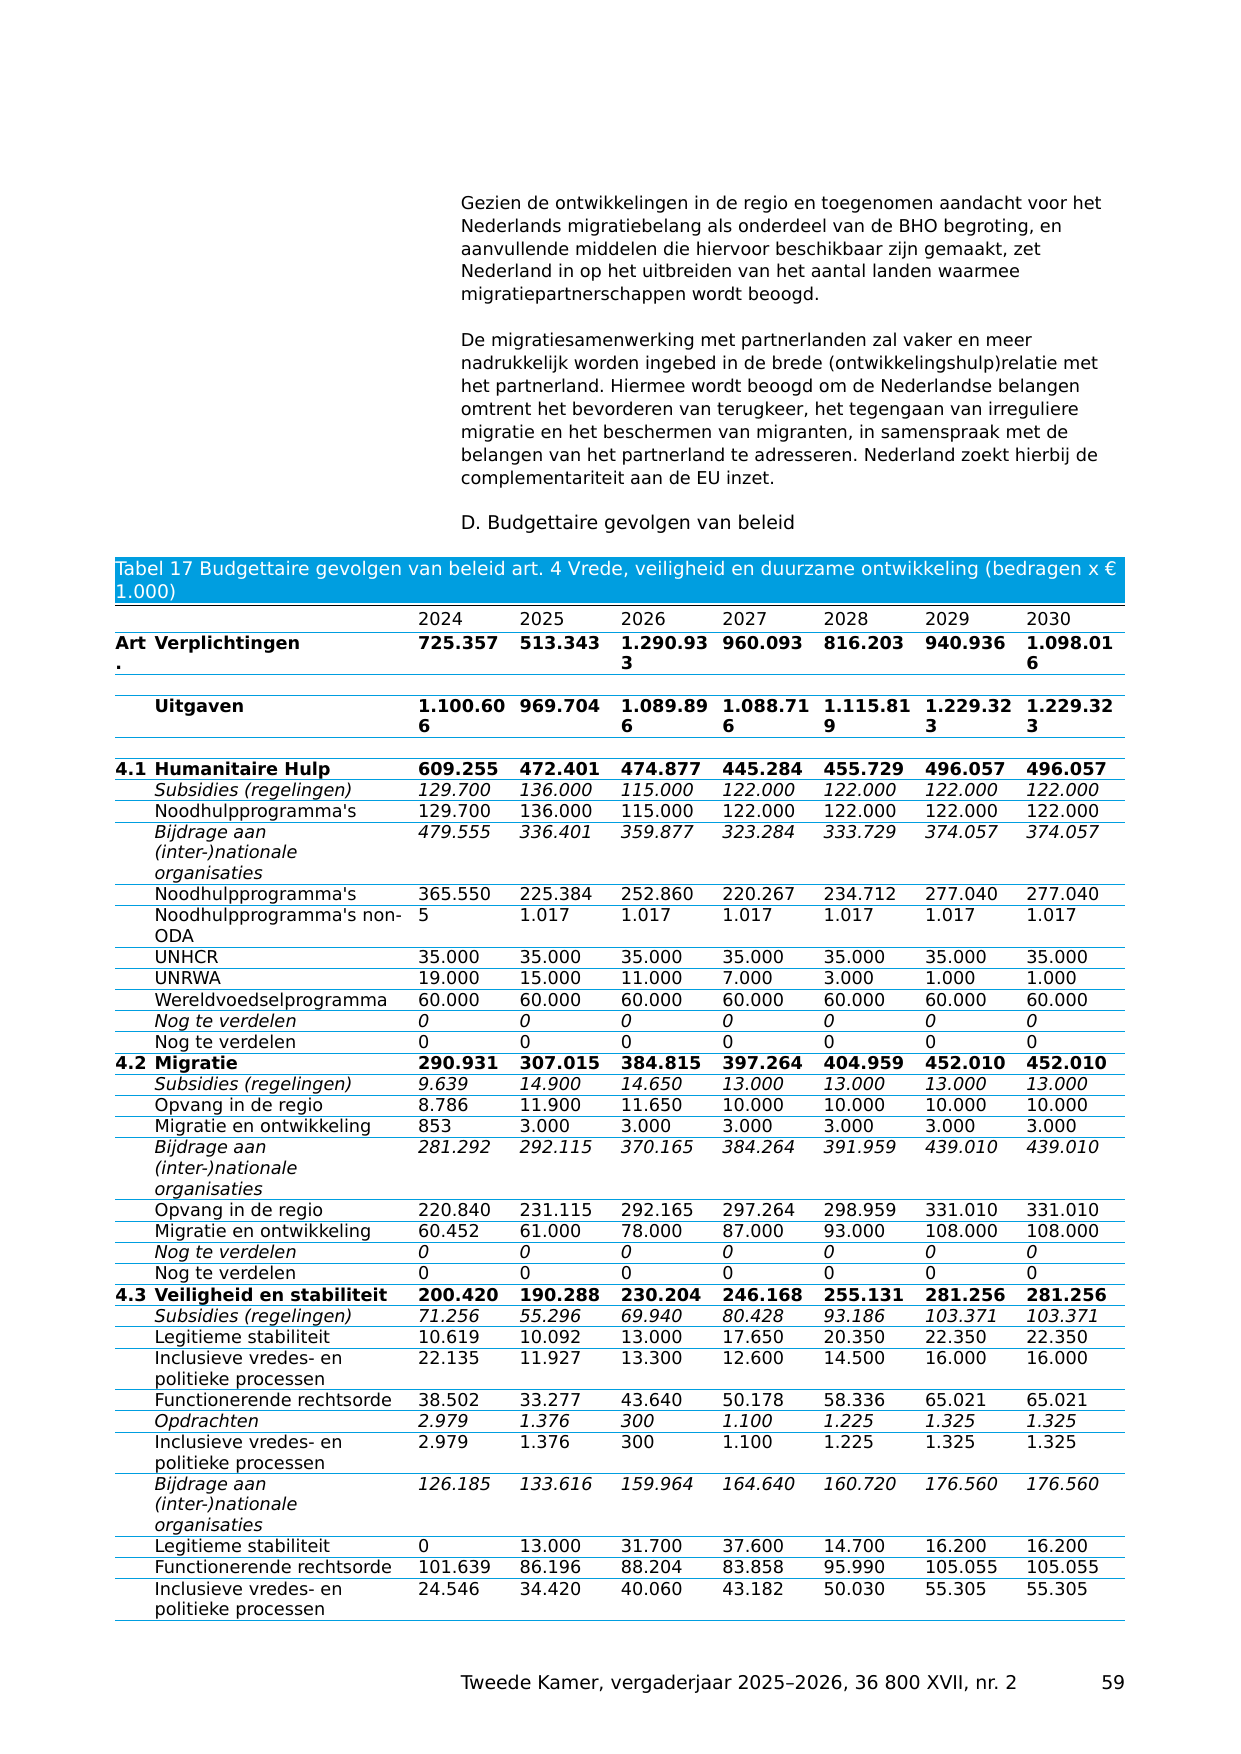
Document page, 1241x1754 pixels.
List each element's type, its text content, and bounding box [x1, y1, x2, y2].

table_cell 16.200 [1023, 1537, 1125, 1557]
table_cell 60.000 [618, 990, 719, 1010]
table_cell 0 [922, 1032, 1023, 1052]
table_cell 1.017 [618, 906, 719, 947]
table_cell 445.284 [719, 759, 820, 779]
table_cell 93.186 [820, 1306, 922, 1326]
table_cell [115, 1474, 151, 1536]
table_cell 38.502 [415, 1390, 516, 1410]
table_cell Nog te verdelen [151, 1011, 415, 1031]
table_cell 496.057 [1023, 759, 1125, 779]
table_cell 0 [516, 1264, 618, 1284]
table_cell 609.255 [415, 759, 516, 779]
table_cell 474.877 [618, 759, 719, 779]
table_cell 0 [1023, 1032, 1125, 1052]
table_cell 374.057 [1023, 823, 1125, 884]
table_cell 19.000 [415, 969, 516, 989]
table_cell 176.560 [1023, 1474, 1125, 1536]
table_cell Migratie en ontwikkeling [151, 1117, 415, 1137]
table_cell Inclusieve vredes- en politieke processen [151, 1579, 415, 1620]
table_cell Verplichtingen [151, 633, 415, 674]
table_cell 960.093 [719, 633, 820, 674]
table_cell 1.229.323 [922, 696, 1023, 737]
table_cell [115, 1327, 151, 1347]
table_cell 300 [618, 1433, 719, 1473]
table_cell [516, 738, 618, 758]
table_cell 122.000 [719, 780, 820, 800]
table_cell 969.704 [516, 696, 618, 737]
table_cell 35.000 [719, 948, 820, 968]
table_cell 220.267 [719, 885, 820, 905]
table_cell Functionerende rechtsorde [151, 1390, 415, 1410]
table_cell [115, 1200, 151, 1221]
table_cell 55.305 [1023, 1579, 1125, 1620]
table_cell 333.729 [820, 823, 922, 884]
table_cell 1.325 [1023, 1411, 1125, 1431]
table_cell 0 [516, 1011, 618, 1031]
table_cell [115, 1032, 151, 1052]
table_cell 190.288 [516, 1285, 618, 1305]
table_cell 122.000 [820, 780, 922, 800]
table_cell 2024 [415, 606, 516, 632]
table_cell 0 [618, 1243, 719, 1263]
table_cell [115, 1075, 151, 1095]
table_cell 300 [618, 1411, 719, 1431]
table_cell 10.619 [415, 1327, 516, 1347]
table_cell Noodhulpprogramma's [151, 801, 415, 821]
table_cell 129.700 [415, 780, 516, 800]
table_cell [115, 1433, 151, 1473]
table_cell 60.000 [415, 990, 516, 1010]
table_cell 255.131 [820, 1285, 922, 1305]
table_cell 0 [415, 1032, 516, 1052]
table_cell 10.092 [516, 1327, 618, 1347]
table_cell 404.959 [820, 1054, 922, 1073]
table_cell 129.700 [415, 801, 516, 821]
table_cell Opvang in de regio [151, 1200, 415, 1221]
table_cell 60.000 [922, 990, 1023, 1010]
table_cell [115, 1264, 151, 1284]
table_cell [922, 738, 1023, 758]
table_cell 1.098.016 [1023, 633, 1125, 674]
table_cell 14.700 [820, 1537, 922, 1557]
table_cell 86.196 [516, 1558, 618, 1578]
table_cell 40.060 [618, 1579, 719, 1620]
table_cell 439.010 [1023, 1138, 1125, 1199]
table_cell [415, 675, 516, 695]
table_cell 37.600 [719, 1537, 820, 1557]
table_cell 2028 [820, 606, 922, 632]
table_cell 298.959 [820, 1200, 922, 1221]
table_cell 290.931 [415, 1054, 516, 1073]
table_cell [115, 1579, 151, 1620]
table_cell Veiligheid en stabiliteit [151, 1285, 415, 1305]
table_cell 277.040 [1023, 885, 1125, 905]
table_cell [115, 1138, 151, 1199]
table_cell 1.225 [820, 1411, 922, 1431]
table_cell [618, 675, 719, 695]
table_cell [1023, 738, 1125, 758]
table_cell Legitieme stabiliteit [151, 1327, 415, 1347]
table_cell 50.178 [719, 1390, 820, 1410]
table_cell 11.650 [618, 1096, 719, 1116]
table_cell [115, 948, 151, 968]
table_cell [151, 738, 415, 758]
table_cell 31.700 [618, 1537, 719, 1557]
table_cell 108.000 [922, 1222, 1023, 1242]
table_cell [115, 823, 151, 884]
table_cell 0 [516, 1243, 618, 1263]
table_cell 439.010 [922, 1138, 1023, 1199]
table_cell Uitgaven [151, 696, 415, 737]
table_cell 1.290.933 [618, 633, 719, 674]
text Gezien de ontwikkelingen in de regio en toegenomen aandacht voor het Nederlands migratiebelang als onderdeel van de BHO begroting, en aanvullende middelen die hiervoor beschikbaar zijn gemaakt, zet Nederland in op het uitbreiden van het aantal landen waarmee migratiepartnerschappen wordt beoogd. [461, 191, 1125, 305]
table_cell 105.055 [1023, 1558, 1125, 1578]
table_cell 374.057 [922, 823, 1023, 884]
table_cell 159.964 [618, 1474, 719, 1536]
table_cell 61.000 [516, 1222, 618, 1242]
table_cell 200.420 [415, 1285, 516, 1305]
table_cell 0 [719, 1243, 820, 1263]
table_cell 1.000 [1023, 969, 1125, 989]
table_cell 60.000 [719, 990, 820, 1010]
table_cell 0 [1023, 1011, 1125, 1031]
table_cell 43.182 [719, 1579, 820, 1620]
table_cell [719, 738, 820, 758]
table_cell 940.936 [922, 633, 1023, 674]
table_cell 20.350 [820, 1327, 922, 1347]
table_cell 12.600 [719, 1349, 820, 1389]
table_cell 277.040 [922, 885, 1023, 905]
table_cell [115, 1222, 151, 1242]
table_cell 50.030 [820, 1579, 922, 1620]
table_cell [115, 1117, 151, 1137]
table_cell 10.000 [719, 1096, 820, 1116]
table_cell [415, 738, 516, 758]
table_cell 2030 [1023, 606, 1125, 632]
table_cell 35.000 [415, 948, 516, 968]
table_cell 35.000 [1023, 948, 1125, 968]
table_cell 60.000 [516, 990, 618, 1010]
table_cell 15.000 [516, 969, 618, 989]
title D. Budgettaire gevolgen van beleid [461, 512, 1125, 533]
table_cell 14.900 [516, 1075, 618, 1095]
table_cell 60.000 [1023, 990, 1125, 1010]
table_cell 13.000 [1023, 1075, 1125, 1095]
table_cell 0 [1023, 1264, 1125, 1284]
table_cell 133.616 [516, 1474, 618, 1536]
table_cell 281.292 [415, 1138, 516, 1199]
table_cell [115, 780, 151, 800]
table_cell 5 [415, 906, 516, 947]
table_cell 3.000 [719, 1117, 820, 1137]
table_cell [115, 885, 151, 905]
table_cell 122.000 [1023, 780, 1125, 800]
table_cell 1.100 [719, 1433, 820, 1473]
table_cell [115, 675, 151, 695]
table_cell 80.428 [719, 1306, 820, 1326]
table_cell [115, 969, 151, 989]
table_cell 1.325 [1023, 1433, 1125, 1473]
table_cell 160.720 [820, 1474, 922, 1536]
table_cell 391.959 [820, 1138, 922, 1199]
table_cell 1.000 [922, 969, 1023, 989]
table_cell 2025 [516, 606, 618, 632]
table_cell 11.000 [618, 969, 719, 989]
table_cell [115, 1096, 151, 1116]
table_cell 164.640 [719, 1474, 820, 1536]
table_cell [719, 675, 820, 695]
table_cell 0 [415, 1537, 516, 1557]
table_cell [922, 675, 1023, 695]
table_cell 3.000 [1023, 1117, 1125, 1137]
table_cell [618, 738, 719, 758]
table_cell 331.010 [922, 1200, 1023, 1221]
table_cell [115, 990, 151, 1010]
table_cell 93.000 [820, 1222, 922, 1242]
table_cell 3.000 [820, 969, 922, 989]
table_cell 4.3 [115, 1285, 151, 1305]
table_cell 60.000 [820, 990, 922, 1010]
table_cell 307.015 [516, 1054, 618, 1073]
table_cell Subsidies (regelingen) [151, 1075, 415, 1095]
table_cell 853 [415, 1117, 516, 1137]
table_cell 35.000 [618, 948, 719, 968]
table_cell Noodhulpprogramma's non-ODA [151, 906, 415, 947]
table_cell [115, 801, 151, 821]
table_cell 3.000 [618, 1117, 719, 1137]
table_cell 13.000 [719, 1075, 820, 1095]
table_cell 1.225 [820, 1433, 922, 1473]
table_cell 60.452 [415, 1222, 516, 1242]
table_cell 101.639 [415, 1558, 516, 1578]
table_cell 0 [922, 1264, 1023, 1284]
table_cell 122.000 [719, 801, 820, 821]
table_cell 3.000 [516, 1117, 618, 1137]
table_cell Migratie en ontwikkeling [151, 1222, 415, 1242]
table_cell 220.840 [415, 1200, 516, 1221]
table_cell 292.115 [516, 1138, 618, 1199]
table_cell 0 [820, 1032, 922, 1052]
table_cell Art. [115, 633, 151, 674]
table_cell Inclusieve vredes- en politieke processen [151, 1349, 415, 1389]
table_cell 122.000 [922, 801, 1023, 821]
table_cell 2029 [922, 606, 1023, 632]
table_cell 1.115.819 [820, 696, 922, 737]
table_cell 0 [516, 1032, 618, 1052]
table_cell [151, 606, 415, 632]
table_cell 34.420 [516, 1579, 618, 1620]
table_cell 22.135 [415, 1349, 516, 1389]
table_cell 3.000 [922, 1117, 1023, 1137]
table_cell [115, 1306, 151, 1326]
table_cell 0 [719, 1032, 820, 1052]
table_cell 35.000 [922, 948, 1023, 968]
table_cell 13.000 [516, 1537, 618, 1557]
table_cell 71.256 [415, 1306, 516, 1326]
table_cell 0 [820, 1264, 922, 1284]
table_cell 10.000 [922, 1096, 1023, 1116]
table_cell 1.017 [719, 906, 820, 947]
table_cell 0 [719, 1264, 820, 1284]
table_cell [820, 738, 922, 758]
table_cell 35.000 [820, 948, 922, 968]
table_cell Inclusieve vredes- en politieke processen [151, 1433, 415, 1473]
table_cell [115, 1411, 151, 1431]
table_cell Nog te verdelen [151, 1032, 415, 1052]
table_cell 0 [922, 1011, 1023, 1031]
table_cell [151, 675, 415, 695]
table_cell 136.000 [516, 801, 618, 821]
table_cell 384.815 [618, 1054, 719, 1073]
table_cell 2.979 [415, 1411, 516, 1431]
table_cell 10.000 [820, 1096, 922, 1116]
table_cell [115, 606, 151, 632]
table_cell [516, 675, 618, 695]
table_cell 252.860 [618, 885, 719, 905]
table_cell 78.000 [618, 1222, 719, 1242]
table_cell 105.055 [922, 1558, 1023, 1578]
table_cell 13.300 [618, 1349, 719, 1389]
table_cell [1023, 675, 1125, 695]
table_cell 11.927 [516, 1349, 618, 1389]
table_cell 55.305 [922, 1579, 1023, 1620]
table_cell 0 [618, 1264, 719, 1284]
table_cell 292.165 [618, 1200, 719, 1221]
table_cell 297.264 [719, 1200, 820, 1221]
table_cell 115.000 [618, 801, 719, 821]
table_cell 225.384 [516, 885, 618, 905]
table_cell 230.204 [618, 1285, 719, 1305]
table_cell [115, 696, 151, 737]
table_cell [115, 1243, 151, 1263]
table_cell Functionerende rechtsorde [151, 1558, 415, 1578]
table_cell [115, 1558, 151, 1578]
table_cell 43.640 [618, 1390, 719, 1410]
table_cell 14.650 [618, 1075, 719, 1095]
table_cell 22.350 [1023, 1327, 1125, 1347]
table_cell Nog te verdelen [151, 1264, 415, 1284]
table_cell 4.1 [115, 759, 151, 779]
table_cell Migratie [151, 1054, 415, 1073]
table_cell 16.000 [922, 1349, 1023, 1389]
table_cell 452.010 [1023, 1054, 1125, 1073]
table_cell 22.350 [922, 1327, 1023, 1347]
table_cell 65.021 [1023, 1390, 1125, 1410]
table_cell 33.277 [516, 1390, 618, 1410]
table_cell UNHCR [151, 948, 415, 968]
table_cell 323.284 [719, 823, 820, 884]
table_cell 1.088.716 [719, 696, 820, 737]
table_cell 1.100.606 [415, 696, 516, 737]
table_cell 3.000 [820, 1117, 922, 1137]
table_cell 725.357 [415, 633, 516, 674]
table_cell 231.115 [516, 1200, 618, 1221]
table_cell 496.057 [922, 759, 1023, 779]
table_cell 2.979 [415, 1433, 516, 1473]
table_cell 1.017 [820, 906, 922, 947]
table_cell 88.204 [618, 1558, 719, 1578]
text De migratiesamenwerking met partnerlanden zal vaker en meer nadrukkelĳk worden ingebed in de brede (ontwikkelingshulp)relatie met het partnerland. Hiermee wordt beoogd om de Nederlandse belangen omtrent het bevorderen van terugkeer, het tegengaan van irreguliere migratie en het beschermen van migranten, in samenspraak met de belangen van het partnerland te adresseren. Nederland zoekt hierbij de complementariteit aan de EU inzet. [461, 328, 1125, 489]
table_cell [115, 1390, 151, 1410]
table_cell 1.229.323 [1023, 696, 1125, 737]
table_cell UNRWA [151, 969, 415, 989]
table_cell 479.555 [415, 823, 516, 884]
table_cell 246.168 [719, 1285, 820, 1305]
table_cell 331.010 [1023, 1200, 1125, 1221]
table_cell 1.089.896 [618, 696, 719, 737]
table_cell 0 [719, 1011, 820, 1031]
table_cell 1.017 [516, 906, 618, 947]
table_cell Subsidies (regelingen) [151, 780, 415, 800]
table_cell 0 [415, 1243, 516, 1263]
table_cell 370.165 [618, 1138, 719, 1199]
table_cell 115.000 [618, 780, 719, 800]
table_cell 1.100 [719, 1411, 820, 1431]
table_cell 2026 [618, 606, 719, 632]
table_cell 0 [820, 1011, 922, 1031]
table_cell 16.200 [922, 1537, 1023, 1557]
table_cell 13.000 [618, 1327, 719, 1347]
table_cell 281.256 [922, 1285, 1023, 1305]
table_cell 13.000 [820, 1075, 922, 1095]
table_cell 10.000 [1023, 1096, 1125, 1116]
table_cell 95.990 [820, 1558, 922, 1578]
table_cell 7.000 [719, 969, 820, 989]
table_cell [820, 675, 922, 695]
table_cell Bijdrage aan (inter-)nationale organisaties [151, 1474, 415, 1536]
table_cell 513.343 [516, 633, 618, 674]
table_cell 336.401 [516, 823, 618, 884]
table_cell 0 [415, 1264, 516, 1284]
table_cell 1.325 [922, 1411, 1023, 1431]
table_cell 55.296 [516, 1306, 618, 1326]
table_cell Bijdrage aan (inter-)nationale organisaties [151, 1138, 415, 1199]
table_cell Subsidies (regelingen) [151, 1306, 415, 1326]
table_cell 384.264 [719, 1138, 820, 1199]
table_cell 103.371 [1023, 1306, 1125, 1326]
table_cell 122.000 [820, 801, 922, 821]
table_cell [115, 1537, 151, 1557]
table_cell 83.858 [719, 1558, 820, 1578]
table_cell 13.000 [922, 1075, 1023, 1095]
table_cell 281.256 [1023, 1285, 1125, 1305]
table_cell 8.786 [415, 1096, 516, 1116]
table_cell 35.000 [516, 948, 618, 968]
table_cell [115, 906, 151, 947]
table_cell [115, 1349, 151, 1389]
table_cell 0 [415, 1011, 516, 1031]
table_cell 4.2 [115, 1054, 151, 1073]
table_cell 126.185 [415, 1474, 516, 1536]
table_cell [115, 1011, 151, 1031]
table_cell 455.729 [820, 759, 922, 779]
table_cell [115, 738, 151, 758]
table_cell 359.877 [618, 823, 719, 884]
table_cell 1.017 [922, 906, 1023, 947]
table_cell 14.500 [820, 1349, 922, 1389]
table_cell 1.017 [1023, 906, 1125, 947]
table_cell Opdrachten [151, 1411, 415, 1431]
table_cell 65.021 [922, 1390, 1023, 1410]
table_cell 9.639 [415, 1075, 516, 1095]
table_cell 11.900 [516, 1096, 618, 1116]
table_cell 472.401 [516, 759, 618, 779]
table_cell 69.940 [618, 1306, 719, 1326]
table_cell Wereldvoedselprogramma [151, 990, 415, 1010]
table_cell 17.650 [719, 1327, 820, 1347]
table_cell 58.336 [820, 1390, 922, 1410]
table_cell 0 [618, 1032, 719, 1052]
table_cell 1.376 [516, 1433, 618, 1473]
table_cell Opvang in de regio [151, 1096, 415, 1116]
table_cell 0 [1023, 1243, 1125, 1263]
table_cell 1.376 [516, 1411, 618, 1431]
table_cell 397.264 [719, 1054, 820, 1073]
table_cell 0 [618, 1011, 719, 1031]
table_cell 24.546 [415, 1579, 516, 1620]
table_cell Humanitaire Hulp [151, 759, 415, 779]
table_cell 122.000 [1023, 801, 1125, 821]
table_cell 176.560 [922, 1474, 1023, 1536]
table_cell 1.325 [922, 1433, 1023, 1473]
table_cell 16.000 [1023, 1349, 1125, 1389]
table_cell 0 [820, 1243, 922, 1263]
table_cell 365.550 [415, 885, 516, 905]
table_cell 2027 [719, 606, 820, 632]
table_cell 452.010 [922, 1054, 1023, 1073]
table_cell Nog te verdelen [151, 1243, 415, 1263]
table_cell 103.371 [922, 1306, 1023, 1326]
table_cell 87.000 [719, 1222, 820, 1242]
table_cell Legitieme stabiliteit [151, 1537, 415, 1557]
table_cell 108.000 [1023, 1222, 1125, 1242]
table_cell Bijdrage aan (inter-)nationale organisaties [151, 823, 415, 884]
table_cell 122.000 [922, 780, 1023, 800]
table_cell Noodhulpprogramma's [151, 885, 415, 905]
table_cell 816.203 [820, 633, 922, 674]
table_cell 234.712 [820, 885, 922, 905]
table_cell 136.000 [516, 780, 618, 800]
table_cell 0 [922, 1243, 1023, 1263]
